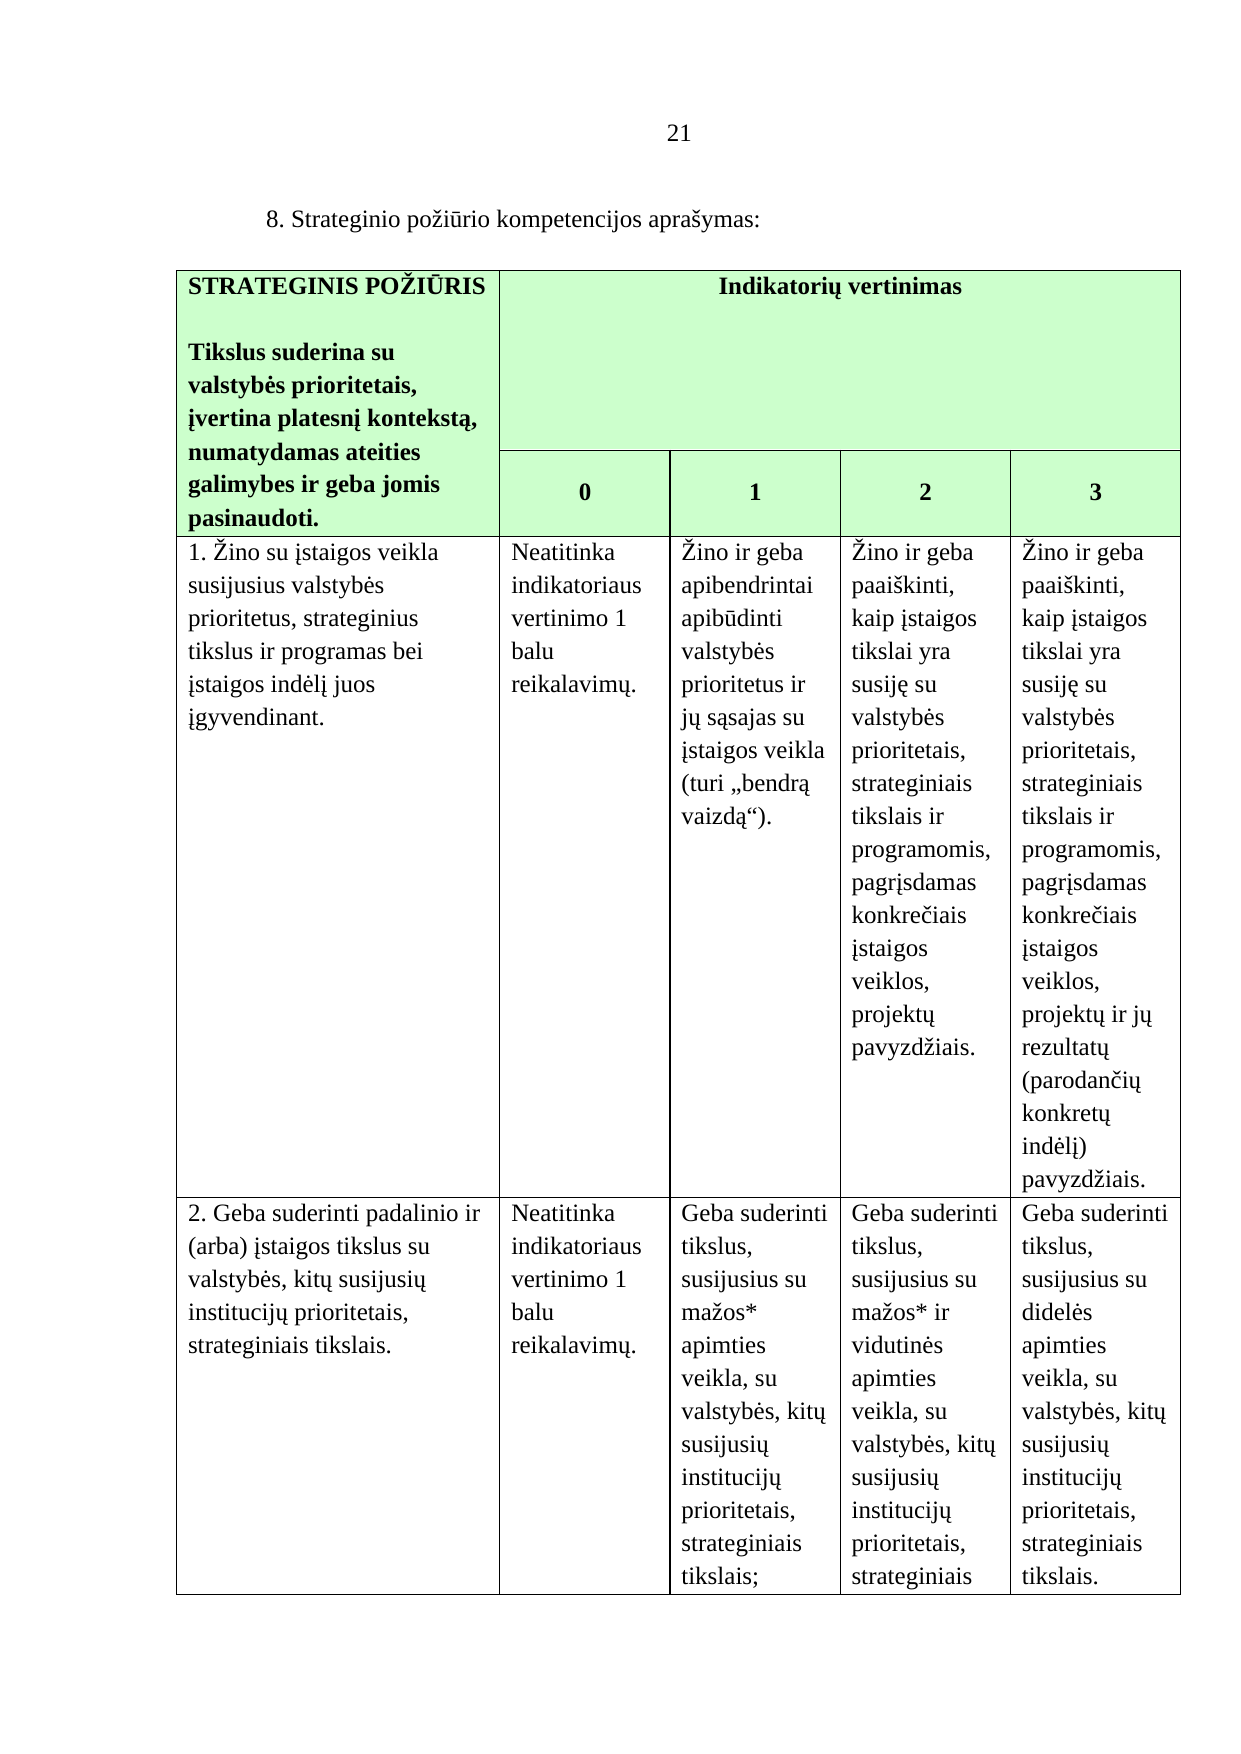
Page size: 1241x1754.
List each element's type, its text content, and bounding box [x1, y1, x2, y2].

table_cell Geba suderinti tikslus, susijusius su mažos* ir vidutinės apimties veikla, su valstybės, kitų susijusių institucijų prioritetais, strateginiais [841, 1198, 1010, 1594]
table_cell Žino ir geba paaiškinti, kaip įstaigos tikslai yra susiję su valstybės prioritetais, strateginiais tikslais ir programomis, pagrįsdamas konkrečiais įstaigos veiklos, projektų ir jų rezultatų (parodančių konkretų indėlį) pavyzdžiais. [1011, 537, 1180, 1197]
table_cell 2 [841, 451, 1010, 536]
table_cell Geba suderinti tikslus, susijusius su didelės apimties veikla, su valstybės, kitų susijusių institucijų prioritetais, strateginiais tikslais. [1011, 1198, 1180, 1594]
table_cell 0 [500, 451, 669, 536]
table_cell Žino ir geba apibendrintai apibūdinti valstybės prioritetus ir jų sąsajas su įstaigos veikla (turi „bendrą vaizdą“). [671, 537, 840, 1197]
table_cell 2. Geba suderinti padalinio ir (arba) įstaigos tikslus su valstybės, kitų susijusių institucijų prioritetais, strateginiais tikslais. [177, 1198, 499, 1594]
table_cell Neatitinka indikatoriaus vertinimo 1 balu reikalavimų. [500, 537, 669, 1197]
table_cell 3 [1011, 451, 1180, 536]
table_cell 1. Žino su įstaigos veikla susijusius valstybės prioritetus, strateginius tikslus ir programas bei įstaigos indėlį juos įgyvendinant. [177, 537, 499, 1197]
table_cell Žino ir geba paaiškinti, kaip įstaigos tikslai yra susiję su valstybės prioritetais, strateginiais tikslais ir programomis, pagrįsdamas konkrečiais įstaigos veiklos, projektų pavyzdžiais. [841, 537, 1010, 1197]
table_cell Neatitinka indikatoriaus vertinimo 1 balu reikalavimų. [500, 1198, 669, 1594]
text 8. Strateginio požiūrio kompetencijos aprašymas: [177, 204, 1181, 233]
table_cell Geba suderinti tikslus, susijusius su mažos* apimties veikla, su valstybės, kitų susijusių institucijų prioritetais, strateginiais tikslais; [671, 1198, 840, 1594]
table_cell 1 [671, 451, 840, 536]
table_header Indikatorių vertinimas [500, 271, 1180, 449]
table_header STRATEGINIS POŽIŪRIS Tikslus suderina su valstybės prioritetais, įvertina platesnį kontekstą, numatydamas ateities galimybes ir geba jomis pasinaudoti. [177, 271, 499, 536]
